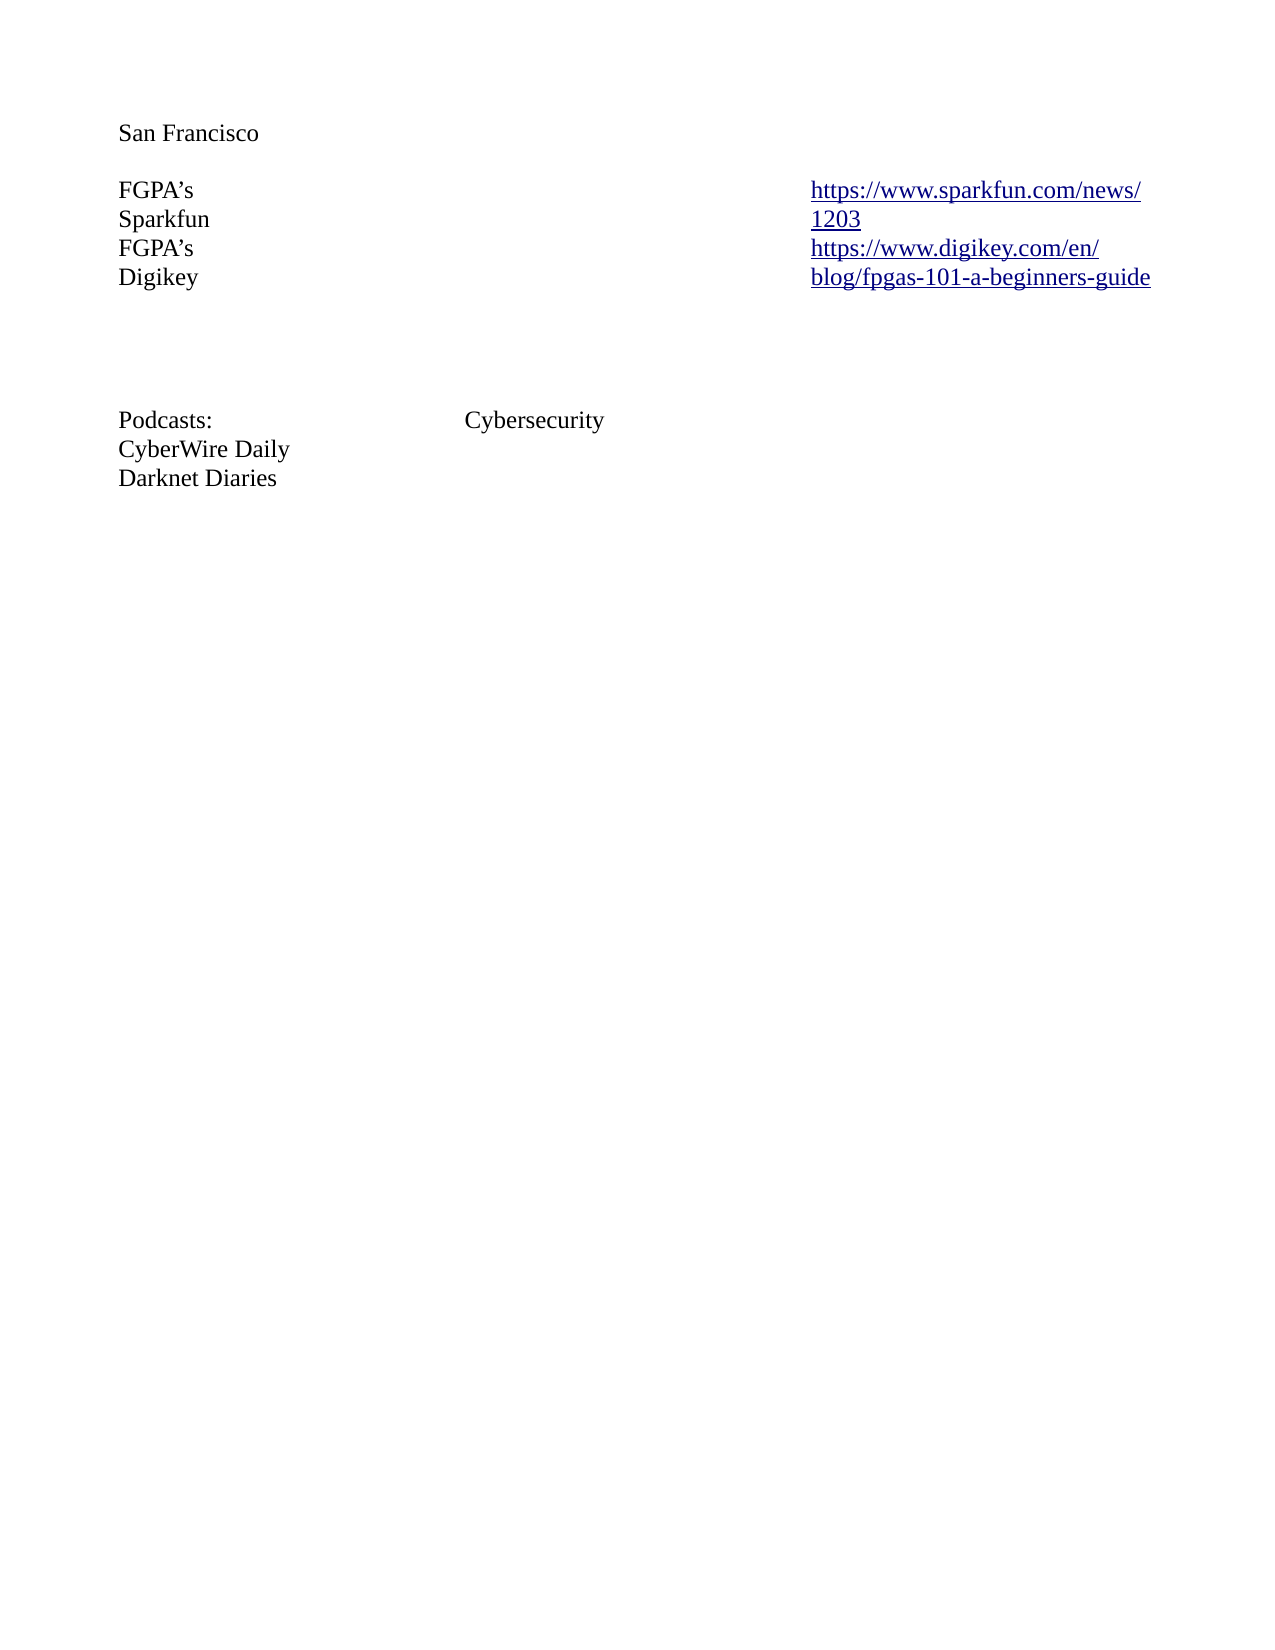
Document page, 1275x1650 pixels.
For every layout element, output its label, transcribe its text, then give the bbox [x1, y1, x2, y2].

table_cell [464, 1239, 811, 1268]
table_cell [118, 1153, 464, 1182]
table_cell [811, 549, 1157, 578]
table_cell [811, 521, 1157, 549]
table_cell [464, 492, 811, 521]
table_cell [811, 693, 1157, 722]
table_cell [464, 751, 811, 779]
table_cell [464, 981, 811, 1009]
table_cell [118, 1383, 464, 1412]
table_cell [464, 693, 811, 722]
table_cell [811, 722, 1157, 751]
table_cell [118, 1354, 464, 1383]
table_cell [464, 1038, 811, 1067]
table_cell San Francisco [118, 118, 464, 176]
table_cell [811, 1096, 1157, 1124]
table_cell [464, 1383, 811, 1412]
table_cell https://www.digikey.com/en/blog/fpgas-101-a-beginners-guide [811, 233, 1157, 291]
table_cell [118, 1009, 464, 1038]
table_cell [811, 607, 1157, 636]
table_cell [811, 1211, 1157, 1239]
table_cell [464, 1412, 811, 1441]
table_cell [118, 1469, 464, 1498]
table_cell [811, 578, 1157, 607]
table_cell [464, 118, 811, 176]
table_cell [118, 837, 464, 866]
table_cell [464, 1469, 811, 1498]
table_cell [811, 923, 1157, 952]
table_cell [118, 779, 464, 808]
table_cell [118, 664, 464, 693]
table_cell [118, 751, 464, 779]
table_cell [811, 894, 1157, 923]
table_cell [118, 348, 464, 377]
table_cell [464, 1441, 811, 1469]
table_cell [464, 1096, 811, 1124]
table_cell [118, 981, 464, 1009]
table_cell [118, 492, 464, 521]
table_cell [811, 1268, 1157, 1297]
table_cell [811, 779, 1157, 808]
table_cell [464, 1268, 811, 1297]
table_cell [464, 233, 811, 291]
table_cell [811, 1441, 1157, 1469]
table_cell [118, 549, 464, 578]
table_cell [118, 952, 464, 981]
table_cell [118, 377, 464, 406]
table_cell [811, 406, 1157, 492]
table_cell [464, 866, 811, 894]
table_cell [811, 1009, 1157, 1038]
table_cell [118, 1498, 464, 1527]
table_cell [811, 1383, 1157, 1412]
table_cell [464, 636, 811, 664]
table_cell [811, 751, 1157, 779]
table_cell [464, 1354, 811, 1383]
table_cell [118, 291, 464, 319]
table_cell [811, 1412, 1157, 1441]
table_cell [811, 1297, 1157, 1326]
table_cell [118, 607, 464, 636]
table_cell [118, 923, 464, 952]
table_cell [118, 808, 464, 837]
table_cell FGPA’s Sparkfun [118, 176, 464, 233]
table_cell [118, 722, 464, 751]
table_cell [118, 1297, 464, 1326]
table_cell [464, 1182, 811, 1211]
table_cell https://www.sparkfun.com/news/1203 [811, 176, 1157, 233]
table_cell [811, 1326, 1157, 1354]
table_cell [811, 636, 1157, 664]
table_cell [811, 952, 1157, 981]
table_cell [464, 808, 811, 837]
table_cell [118, 1067, 464, 1096]
table_cell [118, 1268, 464, 1297]
table_cell [811, 1067, 1157, 1096]
table_cell [464, 377, 811, 406]
table_cell [464, 291, 811, 319]
table_cell [811, 319, 1157, 348]
table_cell FGPA’s Digikey [118, 233, 464, 291]
table_cell [464, 722, 811, 751]
table_cell [118, 1211, 464, 1239]
table_cell [811, 1182, 1157, 1211]
table_cell [118, 1412, 464, 1441]
table_cell [464, 1124, 811, 1153]
table_cell [811, 377, 1157, 406]
table_cell [811, 118, 1157, 176]
table_cell [464, 176, 811, 233]
table_cell [118, 693, 464, 722]
table_cell [811, 1124, 1157, 1153]
table_cell [811, 1239, 1157, 1268]
table_cell [118, 1096, 464, 1124]
table_cell [464, 1498, 811, 1527]
table_cell [811, 1469, 1157, 1498]
table_cell [464, 779, 811, 808]
table_cell [464, 952, 811, 981]
table_cell [464, 549, 811, 578]
table_cell [464, 837, 811, 866]
table_cell [811, 291, 1157, 319]
table_cell [118, 521, 464, 549]
table_cell [118, 319, 464, 348]
table_cell Cybersecurity [464, 406, 811, 492]
table_cell [811, 866, 1157, 894]
table_cell [464, 521, 811, 549]
table_cell [811, 348, 1157, 377]
table_cell [464, 1211, 811, 1239]
table_cell [118, 636, 464, 664]
table_cell [118, 1124, 464, 1153]
table_cell [118, 866, 464, 894]
table_cell [464, 607, 811, 636]
table_cell [118, 894, 464, 923]
table_cell [118, 1182, 464, 1211]
table_cell [464, 1009, 811, 1038]
table_cell [118, 1441, 464, 1469]
table_cell [118, 1038, 464, 1067]
table_cell [464, 1326, 811, 1354]
table_cell [464, 319, 811, 348]
table_cell [811, 837, 1157, 866]
table_cell [464, 1067, 811, 1096]
table_cell [464, 1153, 811, 1182]
table_cell [118, 1239, 464, 1268]
table_cell [811, 1498, 1157, 1527]
table_cell [811, 1038, 1157, 1067]
table_cell [811, 492, 1157, 521]
table_cell [118, 1326, 464, 1354]
table_cell [811, 808, 1157, 837]
table_cell [811, 664, 1157, 693]
table_cell [464, 348, 811, 377]
table_cell [118, 578, 464, 607]
table_cell [464, 1297, 811, 1326]
table_cell [464, 923, 811, 952]
table_cell [811, 1153, 1157, 1182]
table_cell [811, 1354, 1157, 1383]
table_cell Podcasts: CyberWire Daily Darknet Diaries [118, 406, 464, 492]
table_cell [811, 981, 1157, 1009]
table_cell [464, 578, 811, 607]
table_cell [464, 894, 811, 923]
table_cell [464, 664, 811, 693]
